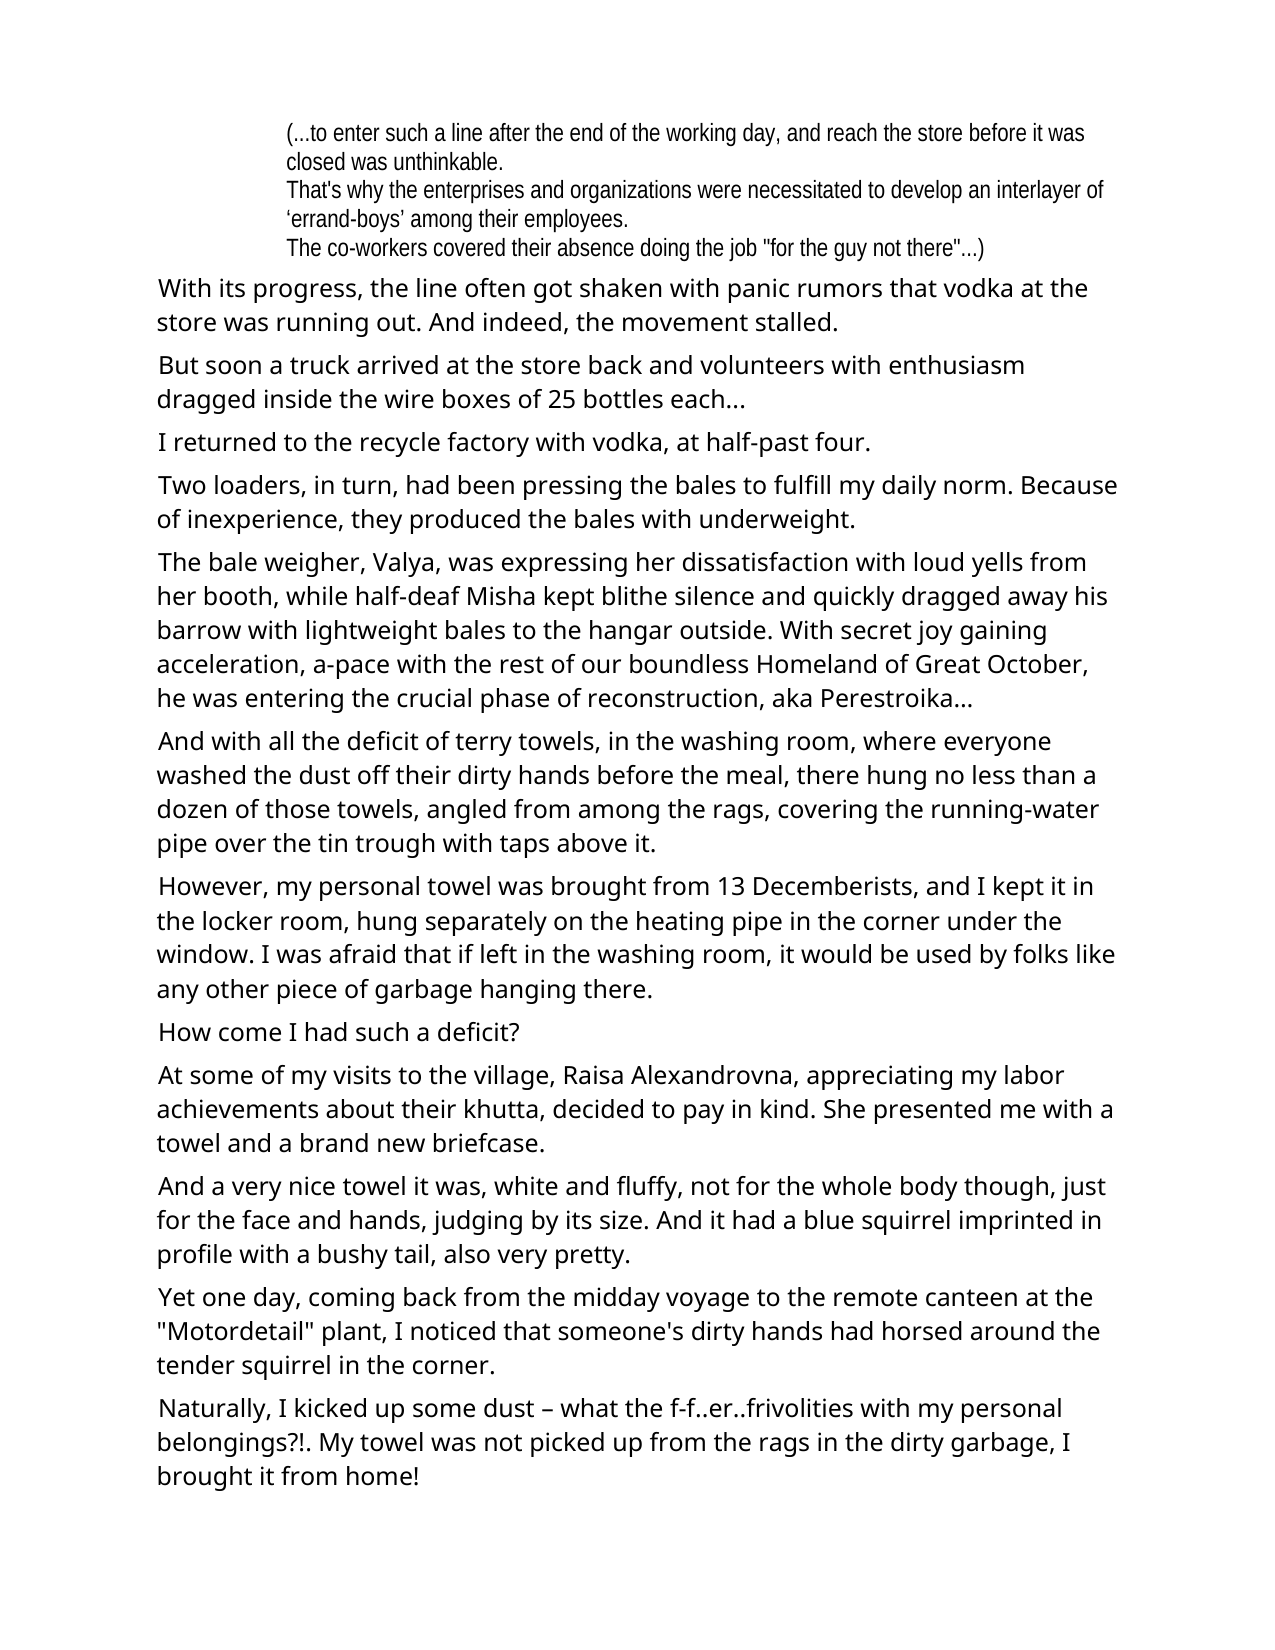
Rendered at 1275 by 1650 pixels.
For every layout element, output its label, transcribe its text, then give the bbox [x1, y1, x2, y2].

list (...to enter such a line after the end of the working day, and reach the store before it was closed was unthinkable. [286, 118, 1118, 175]
text How come I had such a deficit? [156, 1014, 1118, 1048]
text With its progress, the line often got shaken with panic rumors that vodka at the store was running out. And indeed, the movement stalled. [156, 270, 1118, 338]
text And with all the deficit of terry towels, in the washing room, where everyone washed the dust off their dirty hands before the meal, there hung no less than a dozen of those towels, angled from among the rags, covering the running-water pipe over the tin trough with taps above it. [156, 724, 1118, 860]
text Yet one day, coming back from the midday voyage to the remote canteen at the "Motordetail" plant, I noticed that someone's dirty hands had horsed around the tender squirrel in the corner. [156, 1279, 1118, 1382]
text However, my personal towel was brought from 13 Decemberists, and I kept it in the locker room, hung separately on the heating pipe in the corner under the window. I was afraid that if left in the washing room, it would be used by folks like any other piece of garbage hanging there. [156, 869, 1118, 1005]
text But soon a truck arrived at the store back and volunteers with enthusiasm dragged inside the wire boxes of 25 bottles each... [156, 347, 1118, 416]
text At some of my visits to the village, Raisa Alexandrovna, appreciating my labor achievements about their khutta, decided to pay in kind. She presented me with a towel and a brand new briefcase. [156, 1057, 1118, 1159]
list That's why the enterprises and organizations were necessitated to develop an interlayer of ‘errand-boys’ among their employees. [286, 175, 1118, 233]
list The co-workers covered their absence doing the job "for the guy not there"...) [286, 233, 1118, 261]
text And a very nice towel it was, white and fluffy, not for the whole body though, just for the face and hands, judging by its size. And it had a blue squirrel imprinted in profile with a bushy tail, also very pretty. [156, 1168, 1118, 1271]
text Two loaders, in turn, had been pressing the bales to fulfill my daily norm. Because of inexperience, they produced the bales with underweight. [156, 467, 1118, 536]
text Naturally, I kicked up some dust – what the f-f..er..frivolities with my personal belongings?!. My towel was not picked up from the rags in the dirty garbage, I brought it from home! [156, 1391, 1118, 1493]
text I returned to the recycle factory with vodka, at half-past four. [156, 424, 1118, 458]
text The bale weigher, Valya, was expressing her dissatisfaction with loud yells from her booth, while half-deaf Misha kept blithe silence and quickly dragged away his barrow with lightweight bales to the hangar outside. With secret joy gaining acceleration, a-pace with the rest of our boundless Homeland of Great October, he was entering the crucial phase of reconstruction, aka Perestroika… [156, 544, 1118, 715]
